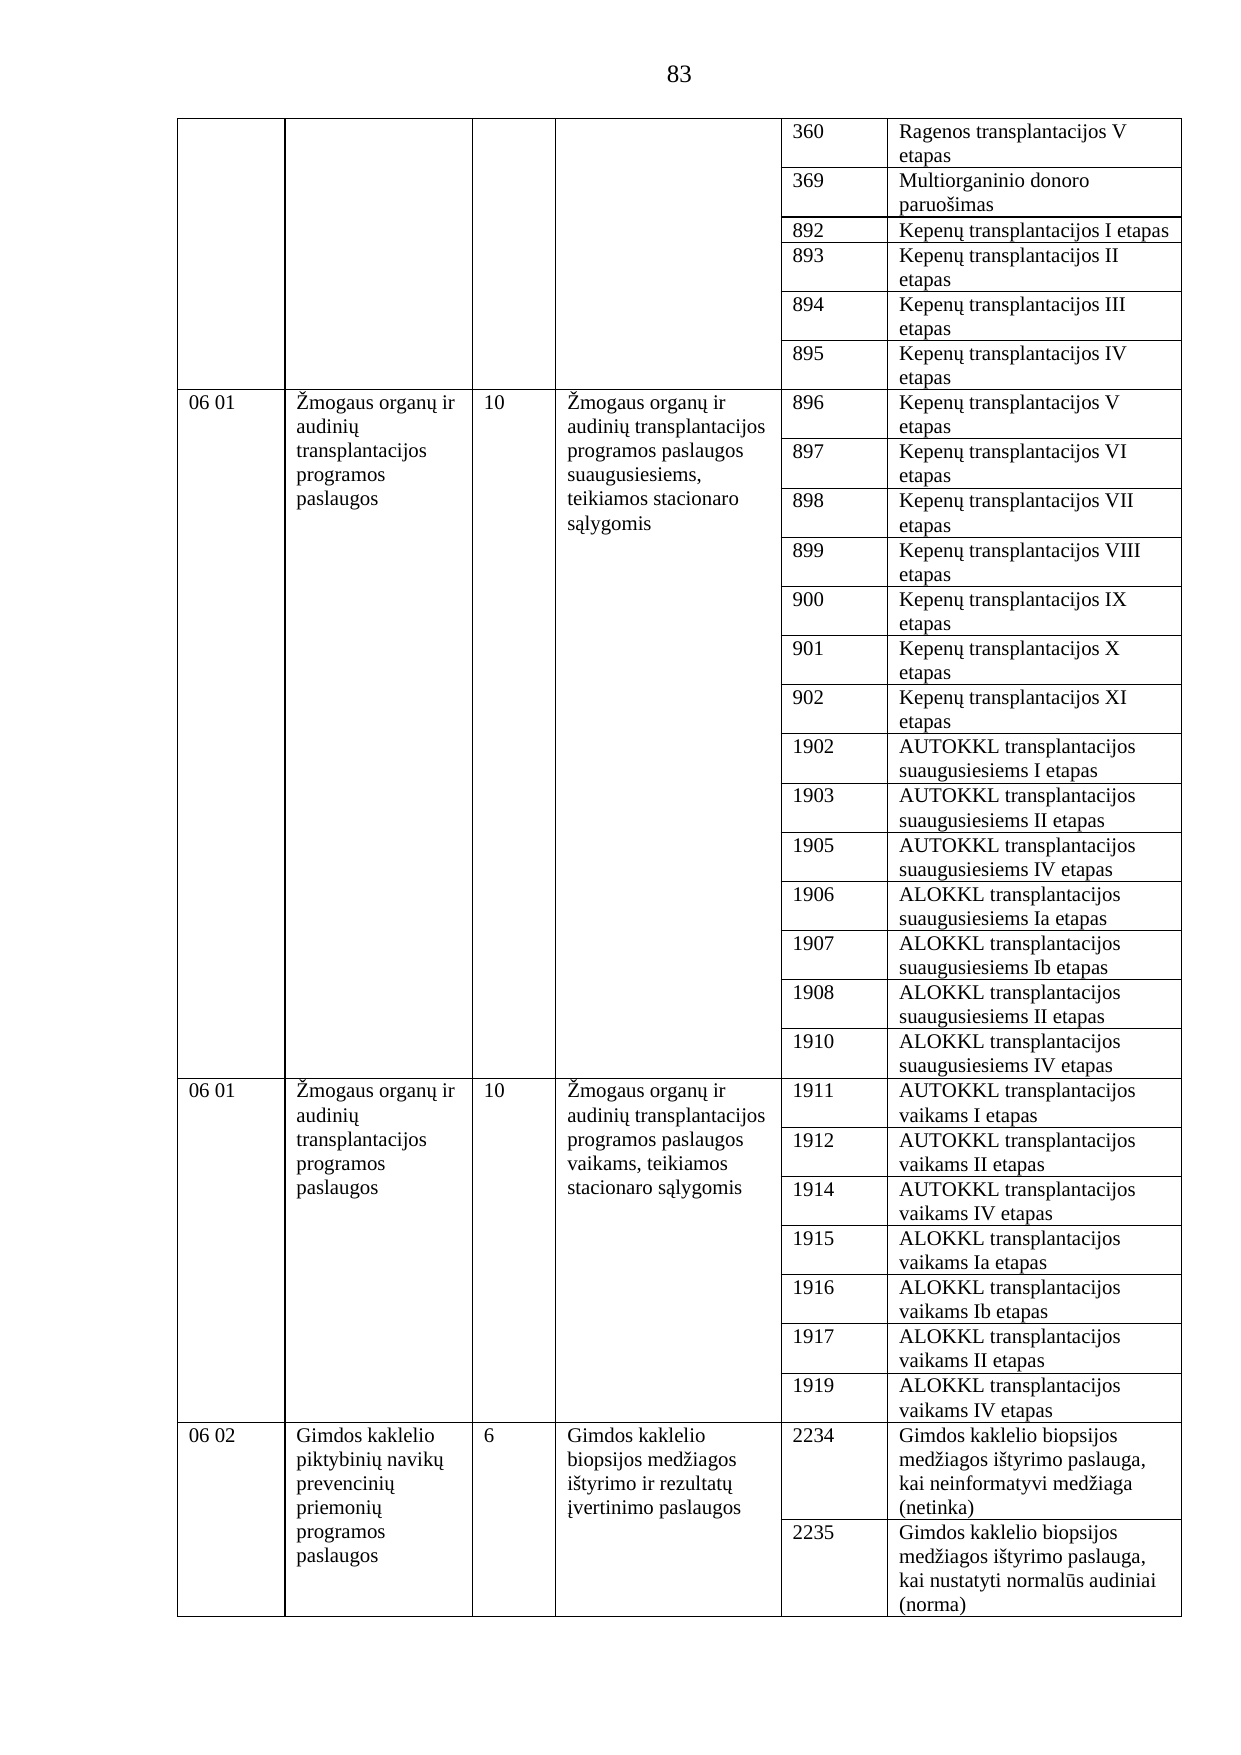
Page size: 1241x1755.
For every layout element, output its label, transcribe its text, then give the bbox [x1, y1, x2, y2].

table_cell 1914 [782, 1177, 887, 1225]
table_cell 1903 [782, 784, 887, 832]
table_cell 900 [782, 587, 887, 635]
table_cell ALOKKL transplantacijos suaugusiesiems II etapas [888, 980, 1181, 1028]
table_cell 1919 [782, 1374, 887, 1422]
table_cell 1916 [782, 1275, 887, 1323]
table_cell Kepenų transplantacijos VI etapas [888, 439, 1181, 487]
table_cell 06 01 [178, 1079, 284, 1422]
table_cell Gimdos kaklelio piktybinių navikų prevencinių priemonių programos paslaugos [286, 1423, 472, 1616]
table_cell 894 [782, 292, 887, 340]
table_cell Kepenų transplantacijos IV etapas [888, 341, 1181, 389]
table_cell AUTOKKL transplantacijos suaugusiesiems IV etapas [888, 833, 1181, 881]
table_cell 899 [782, 538, 887, 586]
table_cell 1910 [782, 1029, 887, 1077]
table_cell 902 [782, 685, 887, 733]
table_cell Žmogaus organų ir audinių transplantacijos programos paslaugos suaugusiesiems, teikiamos stacionaro sąlygomis [556, 390, 781, 1077]
table_cell ALOKKL transplantacijos vaikams II etapas [888, 1324, 1181, 1372]
table_cell Kepenų transplantacijos XI etapas [888, 685, 1181, 733]
table_cell ALOKKL transplantacijos suaugusiesiems IV etapas [888, 1029, 1181, 1077]
table_cell 898 [782, 489, 887, 537]
table_cell AUTOKKL transplantacijos suaugusiesiems II etapas [888, 784, 1181, 832]
table_cell 897 [782, 439, 887, 487]
table_cell Ragenos transplantacijos V etapas [888, 119, 1181, 167]
table_cell ALOKKL transplantacijos vaikams IV etapas [888, 1374, 1181, 1422]
table_cell 06 01 [178, 390, 284, 1077]
table_cell Žmogaus organų ir audinių transplantacijos programos paslaugos [286, 1079, 472, 1422]
table_cell 895 [782, 341, 887, 389]
table_cell Multiorganinio donoro paruošimas [888, 168, 1181, 216]
table_cell Kepenų transplantacijos VIII etapas [888, 538, 1181, 586]
table_cell 1905 [782, 833, 887, 881]
table_cell AUTOKKL transplantacijos suaugusiesiems I etapas [888, 734, 1181, 782]
table_cell Kepenų transplantacijos I etapas [888, 218, 1181, 242]
table_cell ALOKKL transplantacijos suaugusiesiems Ia etapas [888, 882, 1181, 930]
table_cell 896 [782, 390, 887, 438]
table_cell 1915 [782, 1226, 887, 1274]
table_cell ALOKKL transplantacijos vaikams Ia etapas [888, 1226, 1181, 1274]
table_cell Žmogaus organų ir audinių transplantacijos programos paslaugos [286, 390, 472, 1077]
table_cell [178, 119, 284, 389]
table_cell Gimdos kaklelio biopsijos medžiagos ištyrimo paslauga, kai nustatyti normalūs audiniai (norma) [888, 1520, 1181, 1616]
table_cell Kepenų transplantacijos II etapas [888, 243, 1181, 291]
table_cell Kepenų transplantacijos III etapas [888, 292, 1181, 340]
table_cell 10 [473, 390, 555, 1077]
table_cell 2235 [782, 1520, 887, 1616]
table_cell 1907 [782, 931, 887, 979]
table_cell Kepenų transplantacijos X etapas [888, 636, 1181, 684]
table_cell 2234 [782, 1423, 887, 1519]
table_cell ALOKKL transplantacijos vaikams Ib etapas [888, 1275, 1181, 1323]
table_cell 06 02 [178, 1423, 284, 1616]
table_cell ALOKKL transplantacijos suaugusiesiems Ib etapas [888, 931, 1181, 979]
table_cell 892 [782, 218, 887, 242]
table_cell Kepenų transplantacijos IX etapas [888, 587, 1181, 635]
table_cell 10 [473, 1079, 555, 1422]
table_cell 1908 [782, 980, 887, 1028]
table_cell 369 [782, 168, 887, 216]
table_cell AUTOKKL transplantacijos vaikams IV etapas [888, 1177, 1181, 1225]
table_cell Gimdos kaklelio biopsijos medžiagos ištyrimo paslauga, kai neinformatyvi medžiaga (netinka) [888, 1423, 1181, 1519]
table_cell [473, 119, 555, 389]
table_cell 901 [782, 636, 887, 684]
table_cell 1906 [782, 882, 887, 930]
table_cell 893 [782, 243, 887, 291]
table_cell Kepenų transplantacijos VII etapas [888, 489, 1181, 537]
table_cell 1902 [782, 734, 887, 782]
table_cell 1911 [782, 1079, 887, 1127]
table_cell Kepenų transplantacijos V etapas [888, 390, 1181, 438]
table_cell [286, 119, 472, 389]
table_cell 6 [473, 1423, 555, 1616]
table_cell Gimdos kaklelio biopsijos medžiagos ištyrimo ir rezultatų įvertinimo paslaugos [556, 1423, 781, 1616]
table_cell Žmogaus organų ir audinių transplantacijos programos paslaugos vaikams, teikiamos stacionaro sąlygomis [556, 1079, 781, 1422]
table_cell AUTOKKL transplantacijos vaikams II etapas [888, 1128, 1181, 1176]
table_cell 1912 [782, 1128, 887, 1176]
table_cell AUTOKKL transplantacijos vaikams I etapas [888, 1079, 1181, 1127]
table_cell 360 [782, 119, 887, 167]
table_cell [556, 119, 781, 389]
table_cell 1917 [782, 1324, 887, 1372]
